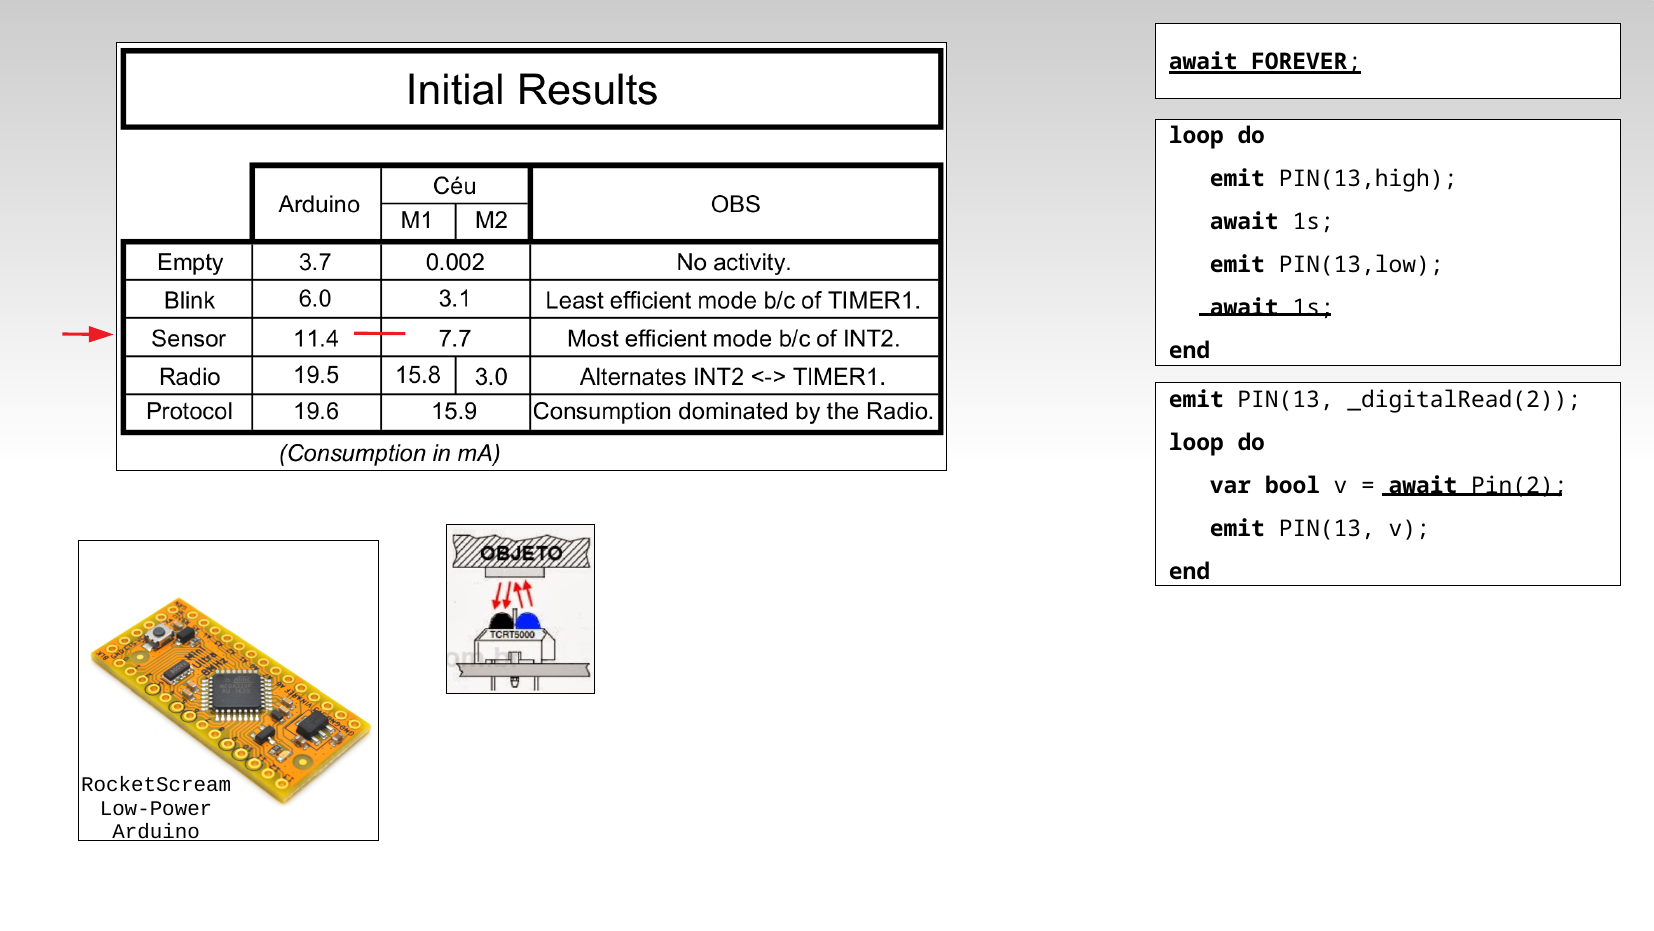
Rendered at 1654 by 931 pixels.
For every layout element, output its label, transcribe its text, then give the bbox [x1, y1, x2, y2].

picture [116, 42, 947, 471]
text_box loop do emit PIN(13,high); await 1s; emit PIN(13,low); await 1s; end [1155, 123, 1621, 362]
picture [78, 540, 379, 841]
text_box await FOREVER; [1155, 23, 1621, 99]
picture [446, 524, 595, 694]
text_box emit PIN(13, _digitalRead(2)); loop do var bool v = await Pin(2); emit PIN(13, v); end [1155, 384, 1621, 584]
text_box RocketScream Low-Power Arduino [40, 767, 272, 833]
